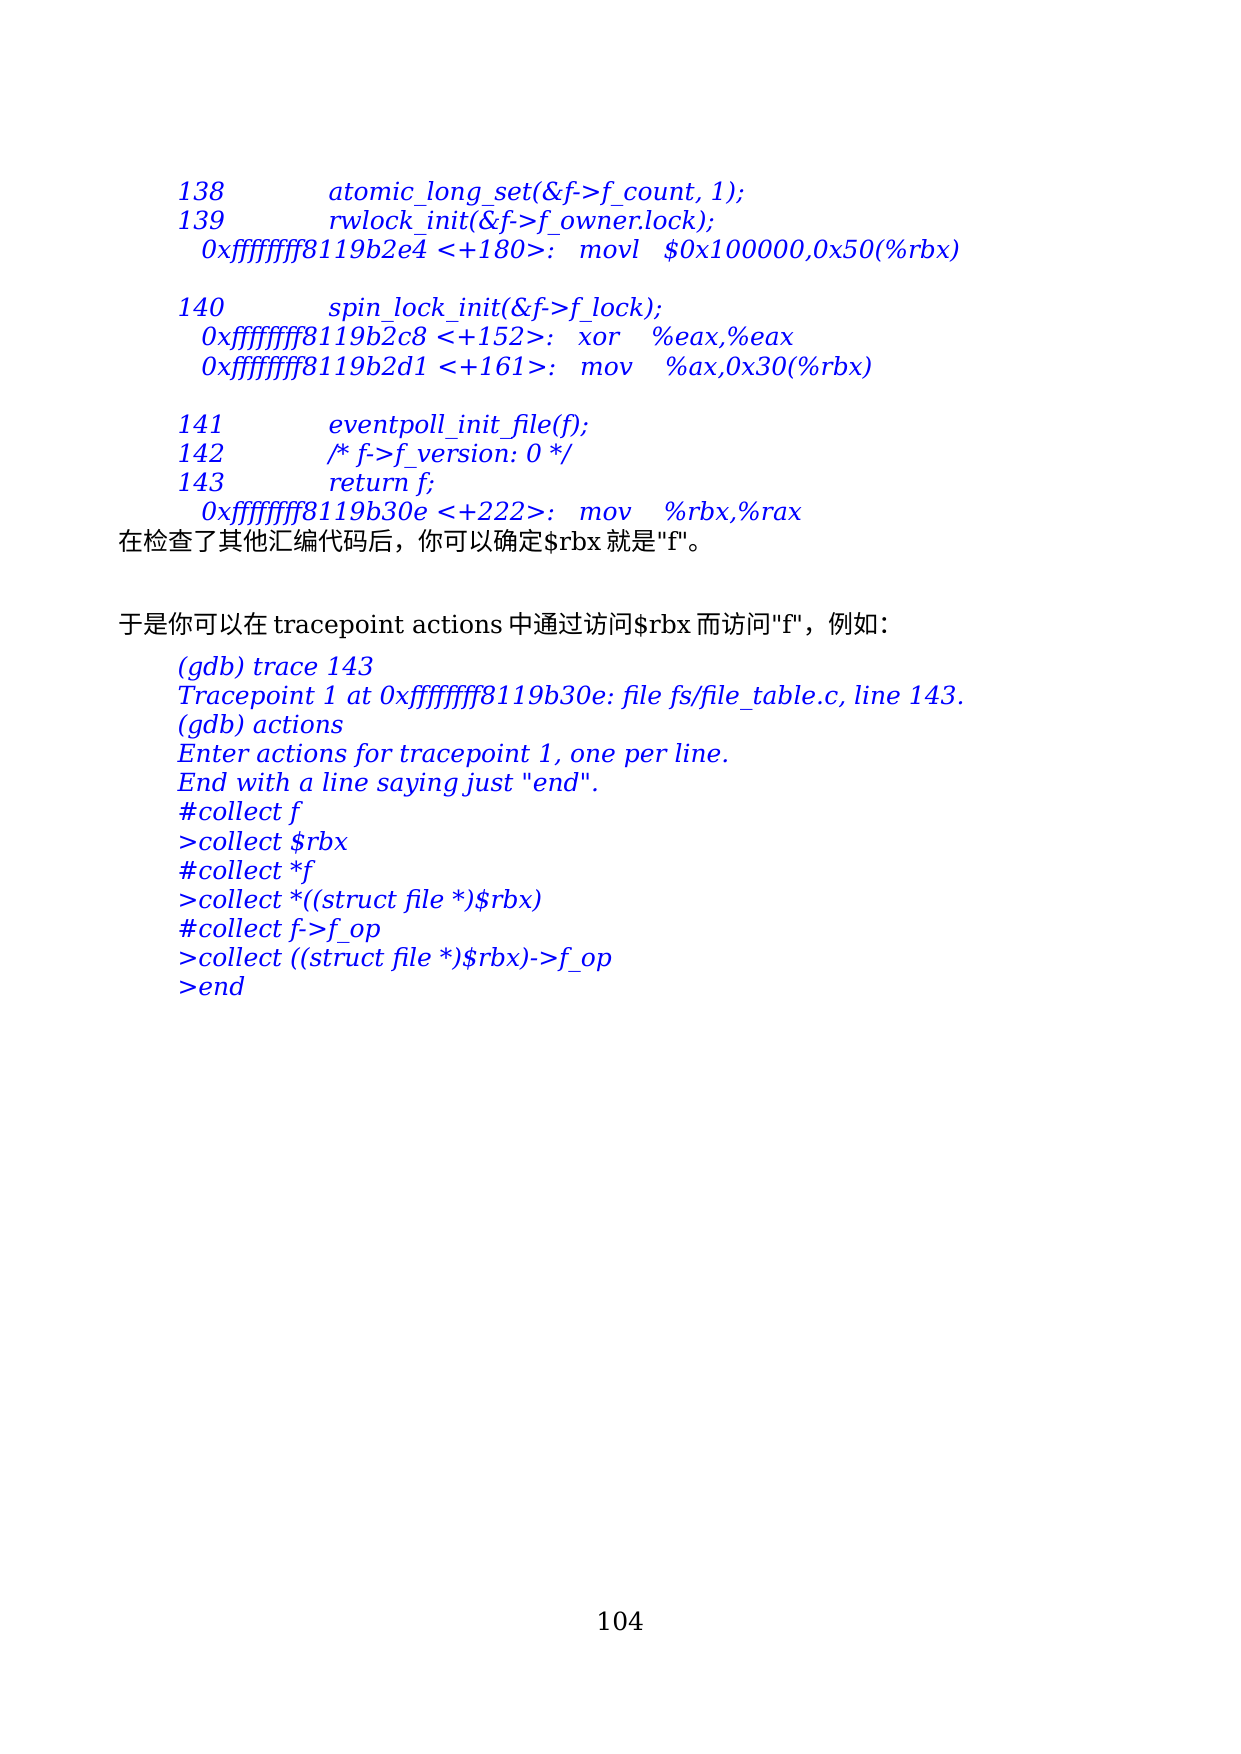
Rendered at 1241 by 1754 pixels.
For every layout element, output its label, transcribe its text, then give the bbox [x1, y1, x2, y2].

text Tracepoint 1 at 0xffffffff8119b30e: file fs/file_table.c, line 143. [177, 681, 1063, 710]
text End with a line saying just "end". [177, 768, 1063, 798]
text (gdb) trace 143 [177, 652, 1063, 681]
text 141 eventpoll_init_file(f); [177, 410, 1063, 439]
text #collect f->f_op [177, 914, 1063, 943]
text 于是你可以在tracepoint actions中通过访问$rbx而访问"f"，例如： [118, 610, 1122, 639]
text >collect ((struct file *)$rbx)->f_op [177, 943, 1063, 973]
text #collect f [177, 798, 1063, 827]
text Enter actions for tracepoint 1, one per line. [177, 739, 1063, 768]
text 0xffffffff8119b2e4 <+180>: movl $0x100000,0x50(%rbx) [177, 235, 1063, 264]
text 142 /* f->f_version: 0 */ [177, 439, 1063, 468]
text >collect $rbx [177, 827, 1063, 856]
text 0xffffffff8119b30e <+222>: mov %rbx,%rax [177, 498, 1063, 527]
text 0xffffffff8119b2c8 <+152>: xor %eax,%eax [177, 323, 1063, 352]
text (gdb) actions [177, 710, 1063, 739]
text 0xffffffff8119b2d1 <+161>: mov %ax,0x30(%rbx) [177, 352, 1063, 381]
text 139 rwlock_init(&f->f_owner.lock); [177, 206, 1063, 235]
text 140 spin_lock_init(&f->f_lock); [177, 293, 1063, 323]
text 138 atomic_long_set(&f->f_count, 1); [177, 177, 1063, 206]
text >collect *((struct file *)$rbx) [177, 885, 1063, 914]
text 143 return f; [177, 468, 1063, 498]
text >end [177, 973, 1063, 1002]
text #collect *f [177, 856, 1063, 885]
text 在检查了其他汇编代码后，你可以确定$rbx就是"f"。 [118, 527, 1122, 556]
